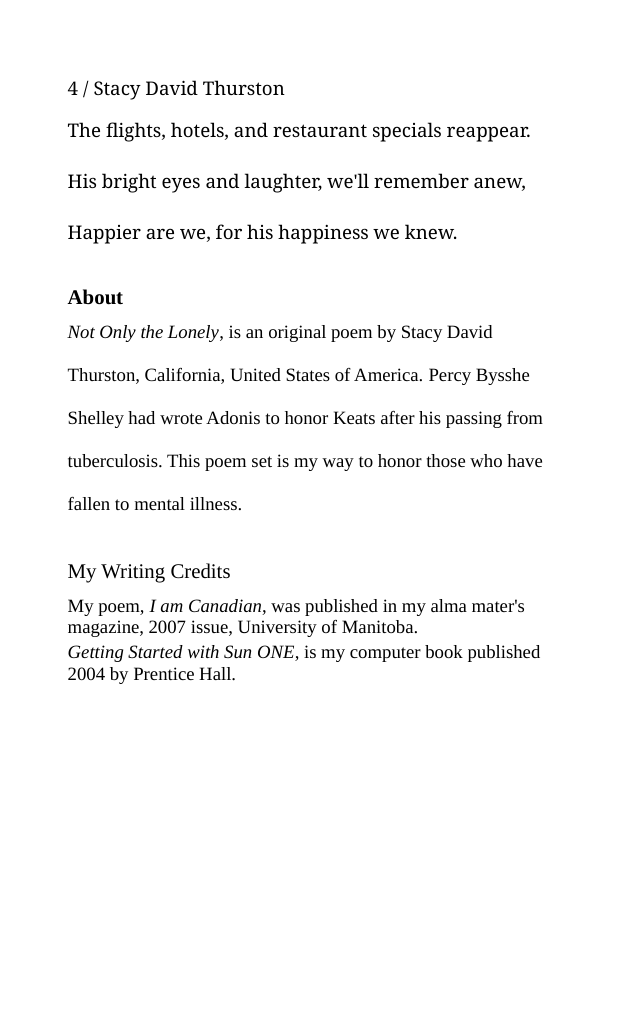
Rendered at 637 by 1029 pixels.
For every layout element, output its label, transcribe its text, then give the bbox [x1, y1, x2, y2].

subtitle My Writing Credits [67, 559, 553, 583]
text The flights, hotels, and restaurant specials reappear. [67, 117, 553, 143]
text Not Only the Lonely, is an original poem by Stacy David Thurston, California, United States of America. Percy Bysshe Shelley had wrote Adonis to honor Keats after his passing from tuberculosis. This poem set is my way to honor those who have fallen to mental illness. [67, 321, 553, 515]
text My poem, I am Canadian, was published in my alma mater's magazine, 2007 issue, University of Manitoba. [67, 595, 553, 638]
subtitle About [67, 284, 553, 309]
text Getting Started with Sun ONE, is my computer book published 2004 by Prentice Hall. [67, 641, 553, 684]
text His bright eyes and laughter, we'll remember anew, [67, 168, 553, 194]
text Happier are we, for his happiness we knew. [67, 219, 553, 245]
